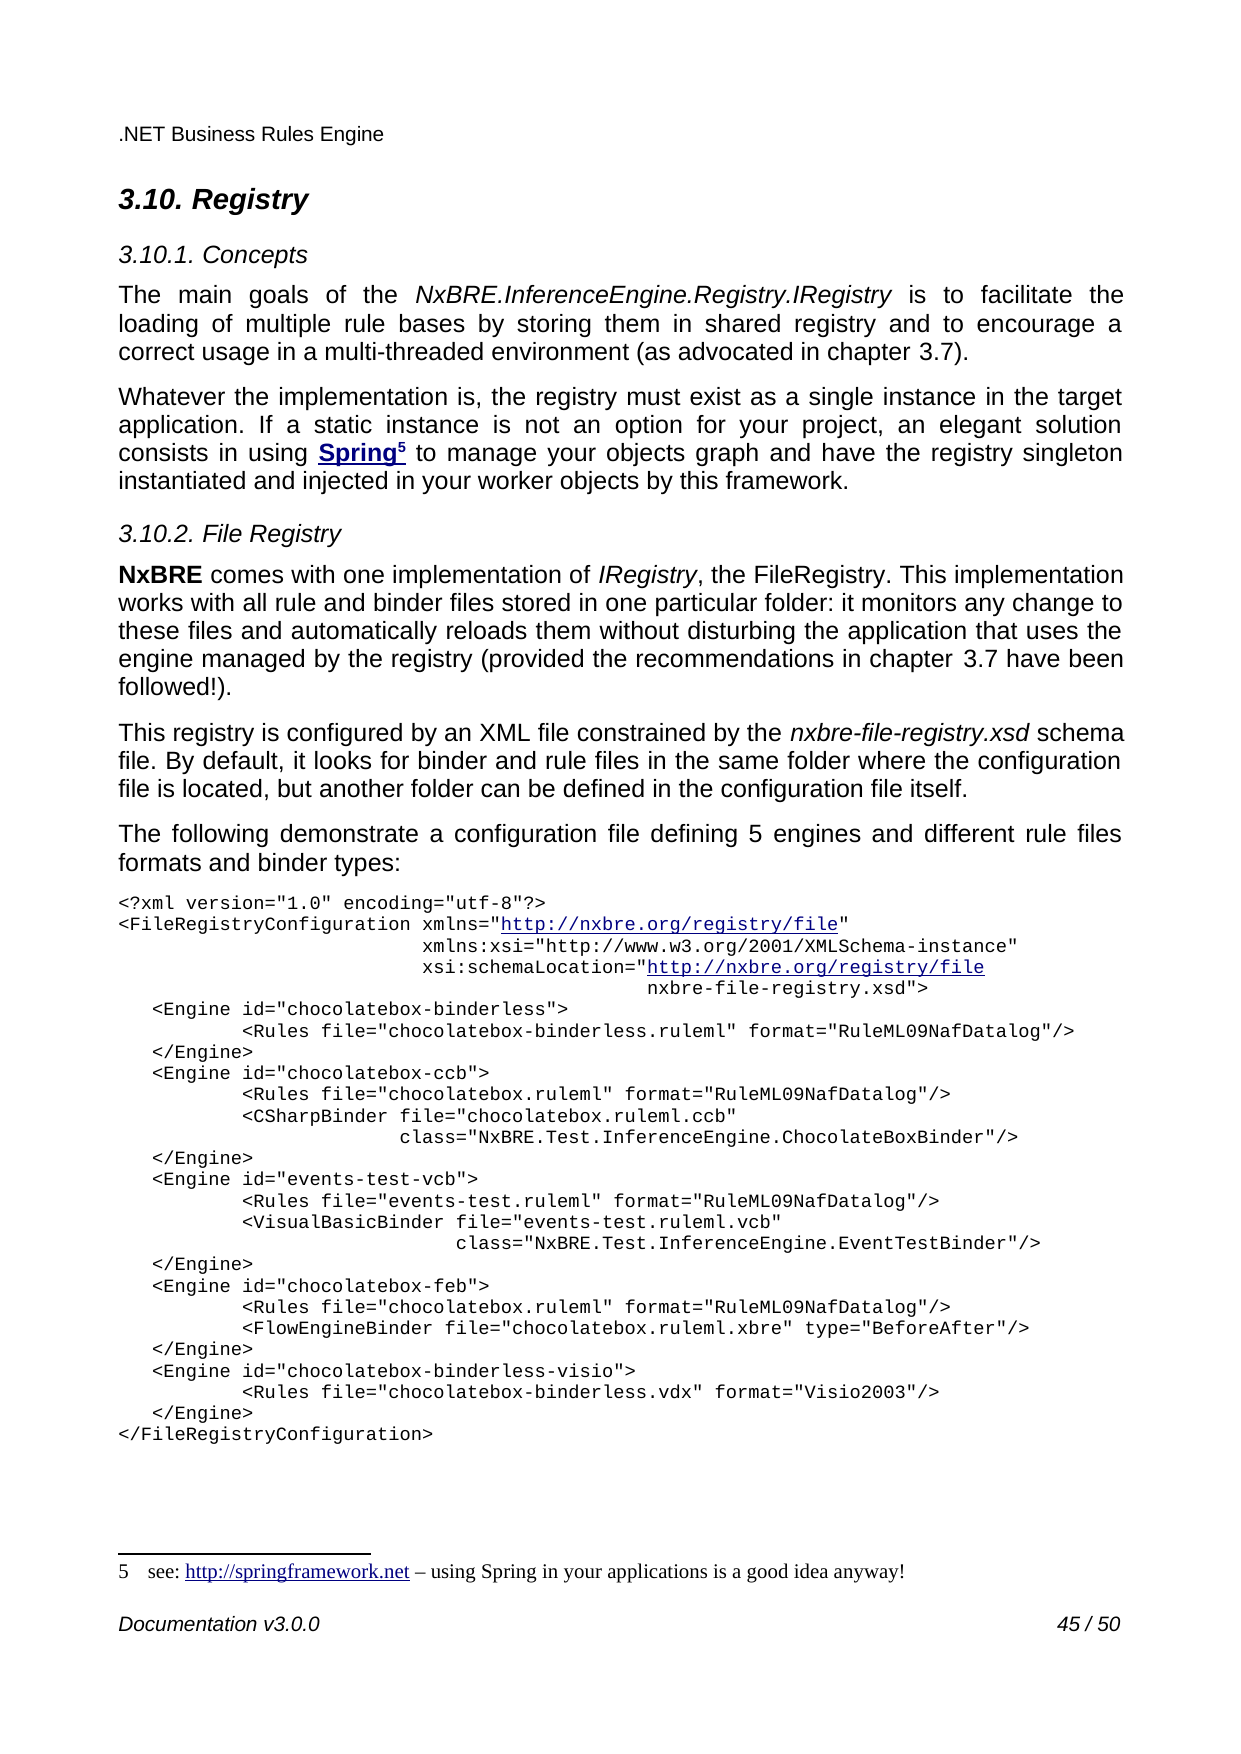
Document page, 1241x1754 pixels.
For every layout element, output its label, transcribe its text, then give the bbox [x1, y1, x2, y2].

subtitle File Registry [118, 520, 1124, 548]
text class="NxBRE.Test.InferenceEngine.ChocolateBoxBinder"/> [118, 1128, 1124, 1149]
text </Engine> [118, 1340, 1124, 1361]
text <Engine id="chocolatebox-feb"> [118, 1276, 1124, 1298]
text nxbre-file-registry.xsd"> [118, 979, 1124, 1000]
text <Rules file="chocolatebox-binderless.vdx" format="Visio2003"/> [118, 1383, 1124, 1404]
text xmlns:xsi="http://www.w3.org/2001/XMLSchema-instance" [118, 936, 1124, 958]
text <CSharpBinder file="chocolatebox.ruleml.ccb" [118, 1106, 1124, 1128]
text <FlowEngineBinder file="chocolatebox.ruleml.xbre" type="BeforeAfter"/> [118, 1319, 1124, 1340]
text <Engine id="events-test-vcb"> [118, 1170, 1124, 1191]
text <Rules file="chocolatebox.ruleml" format="RuleML09NafDatalog"/> [118, 1085, 1124, 1106]
text <Engine id="chocolatebox-ccb"> [118, 1064, 1124, 1085]
text </Engine> [118, 1255, 1124, 1276]
text <Rules file="chocolatebox-binderless.ruleml" format="RuleML09NafDatalog"/> [118, 1021, 1124, 1043]
text <FileRegistryConfiguration xmlns="http://nxbre.org/registry/file" [118, 915, 1124, 936]
subtitle Registry [118, 183, 1124, 216]
text The main goals of the NxBRE.InferenceEngine.Registry.IRegistry is to facilitate the loading of multiple rule bases by storing them in shared registry and to encourage a correct usage in a multi-threaded environment (as advocated in chapter 3.7). [118, 281, 1124, 365]
text This registry is configured by an XML file constrained by the nxbre-file-registry.xsd schema file. By default, it looks for binder and rule files in the same folder where the configuration file is located, but another folder can be defined in the configuration file itself. [118, 718, 1124, 802]
text The following demonstrate a configuration file defining 5 engines and different rule files formats and binder types: [118, 820, 1124, 876]
text <Engine id="chocolatebox-binderless"> [118, 1000, 1124, 1021]
text <?xml version="1.0" encoding="utf-8"?> [118, 894, 1124, 915]
text xsi:schemaLocation="http://nxbre.org/registry/file [118, 958, 1124, 979]
text <VisualBasicBinder file="events-test.ruleml.vcb" [118, 1213, 1124, 1234]
text <Rules file="chocolatebox.ruleml" format="RuleML09NafDatalog"/> [118, 1298, 1124, 1319]
text </FileRegistryConfiguration> [118, 1425, 1124, 1446]
text </Engine> [118, 1149, 1124, 1170]
text </Engine> [118, 1404, 1124, 1425]
text </Engine> [118, 1043, 1124, 1064]
subtitle Concepts [118, 241, 1124, 269]
text see: http://springframework.net – using Spring in your applications is a good idea anyway! [118, 1560, 1124, 1583]
text Whatever the implementation is, the registry must exist as a single instance in the target application. If a static instance is not an option for your project, an elegant solution consists in using Spring to manage your objects graph and have the registry singleton instantiated and injected in your worker objects by this framework. [118, 383, 1124, 495]
text <Rules file="events-test.ruleml" format="RuleML09NafDatalog"/> [118, 1191, 1124, 1213]
text class="NxBRE.Test.InferenceEngine.EventTestBinder"/> [118, 1234, 1124, 1255]
text <Engine id="chocolatebox-binderless-visio"> [118, 1361, 1124, 1383]
text NxBRE comes with one implementation of IRegistry, the FileRegistry. This implementation works with all rule and binder files stored in one particular folder: it monitors any change to these files and automatically reloads them without disturbing the application that uses the engine managed by the registry (provided the recommendations in chapter 3.7 have been followed!). [118, 561, 1124, 701]
